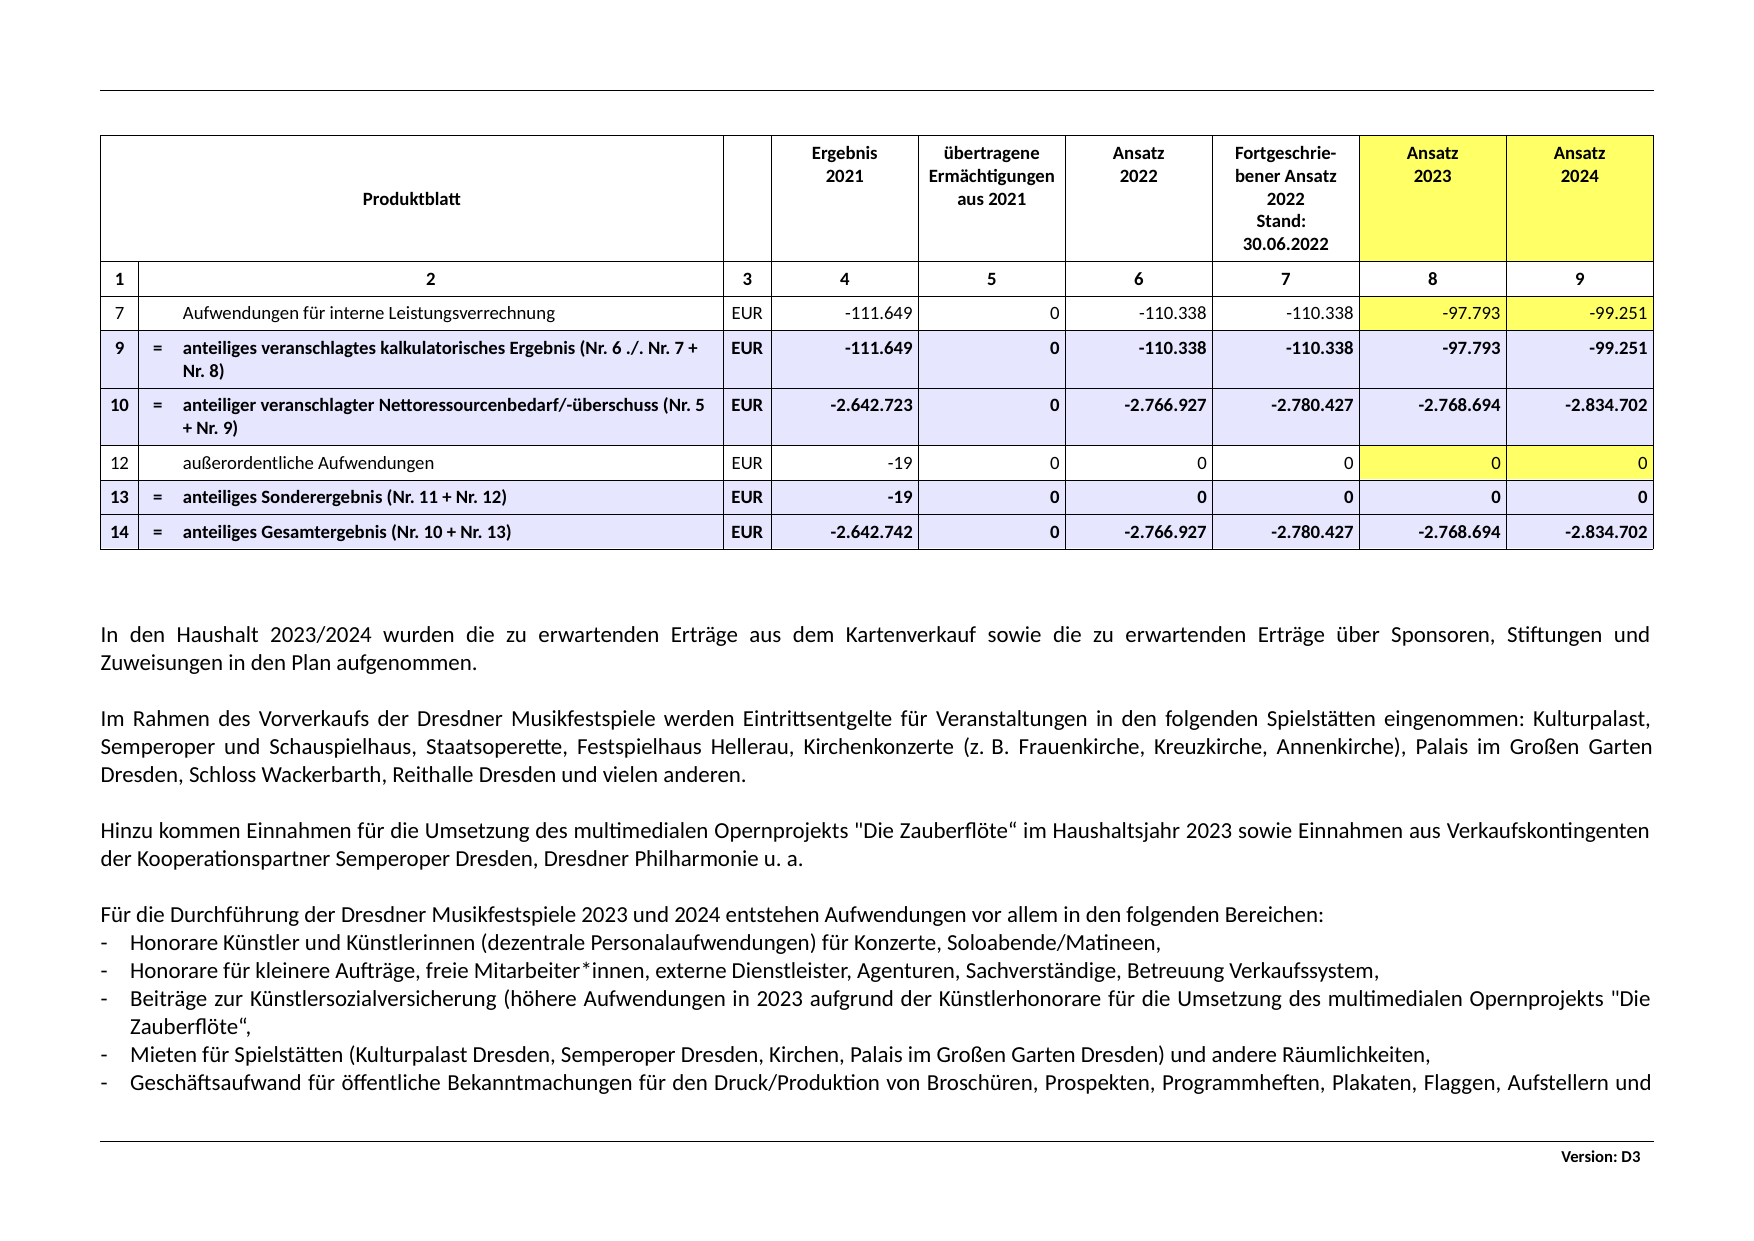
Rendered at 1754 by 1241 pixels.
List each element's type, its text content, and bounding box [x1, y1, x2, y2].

table_cell 1 [101, 262, 138, 296]
table_cell außerordentliche Aufwendungen [177, 446, 723, 479]
table_cell anteiliges Sonderergebnis (Nr. 11 + Nr. 12) [177, 481, 723, 514]
table_cell 14 [101, 515, 138, 548]
text Für die Durchführung der Dresdner Musikfestspiele 2023 und 2024 entstehen Aufwendungen vor allem in den folgenden Bereichen: [100, 900, 1653, 928]
table_header Ergebnis 2021 [772, 136, 918, 261]
table_cell -111.649 [772, 297, 918, 330]
table_cell anteiliges Gesamtergebnis (Nr. 10 + Nr. 13) [177, 515, 723, 548]
table_cell 7 [1213, 262, 1359, 296]
table_cell -2.834.702 [1507, 389, 1653, 445]
table_cell -110.338 [1066, 331, 1212, 388]
table_cell -2.642.742 [772, 515, 918, 548]
table_header übertragene Ermächtigungen aus 2021 [919, 136, 1065, 261]
table_cell EUR [724, 446, 771, 479]
table_cell 0 [1360, 481, 1506, 514]
table_cell 0 [1507, 481, 1653, 514]
table_cell 0 [919, 481, 1065, 514]
list Honorare für kleinere Aufträge, freie Mitarbeiter*innen, externe Dienstleister, Agenturen, Sachverständige, Betreuung Verkaufssystem, [100, 956, 1653, 984]
table_cell -99.251 [1507, 297, 1653, 330]
table_cell 8 [1360, 262, 1506, 296]
table_cell -99.251 [1507, 331, 1653, 388]
table_cell 12 [101, 446, 138, 479]
table_header Ansatz 2022 [1066, 136, 1212, 261]
table_cell = [139, 481, 177, 514]
table_cell -2.768.694 [1360, 389, 1506, 445]
list Honorare Künstler und Künstlerinnen (dezentrale Personalaufwendungen) für Konzerte, Soloabende/Matineen, [100, 928, 1653, 956]
table_cell 0 [1360, 446, 1506, 479]
table_cell 0 [919, 389, 1065, 445]
table_cell -110.338 [1213, 331, 1359, 388]
table_cell 5 [919, 262, 1065, 296]
table_cell = [139, 331, 177, 388]
table_cell 2 [139, 262, 723, 296]
table_cell Aufwendungen für interne Leistungsverrechnung [177, 297, 723, 330]
table_cell 9 [1507, 262, 1653, 296]
table_cell EUR [724, 389, 771, 445]
table_cell 4 [772, 262, 918, 296]
table_header Ansatz 2024 [1507, 136, 1653, 261]
table_header Produktblatt [101, 136, 723, 261]
table_cell 0 [919, 515, 1065, 548]
table_cell 3 [724, 262, 771, 296]
table_cell 0 [1213, 446, 1359, 479]
table_header Fortgeschrie-bener Ansatz 2022 Stand: 30.06.2022 [1213, 136, 1359, 261]
table_cell 9 [101, 331, 138, 388]
table_cell anteiliges veranschlagtes kalkulatorisches Ergebnis (Nr. 6 ./. Nr. 7 + Nr. 8) [177, 331, 723, 388]
table_cell -97.793 [1360, 331, 1506, 388]
table_cell [139, 446, 177, 479]
table_cell 0 [919, 446, 1065, 479]
table_cell -97.793 [1360, 297, 1506, 330]
table_cell -110.338 [1213, 297, 1359, 330]
table_cell 0 [1066, 481, 1212, 514]
table_cell [139, 297, 177, 330]
table_header Ansatz 2023 [1360, 136, 1506, 261]
table_cell 6 [1066, 262, 1212, 296]
table_cell 0 [1507, 446, 1653, 479]
table_cell 0 [1213, 481, 1359, 514]
table_cell EUR [724, 297, 771, 330]
table_cell -2.642.723 [772, 389, 918, 445]
text In den Haushalt 2023/2024 wurden die zu erwartenden Erträge aus dem Kartenverkauf sowie die zu erwartenden Erträge über Sponsoren, Stiftungen und Zuweisungen in den Plan aufgenommen. [100, 620, 1653, 676]
table_cell EUR [724, 515, 771, 548]
text Hinzu kommen Einnahmen für die Umsetzung des multimedialen Opernprojekts "Die Zauberflöte“ im Haushaltsjahr 2023 sowie Einnahmen aus Verkaufskontingenten der Kooperationspartner Semperoper Dresden, Dresdner Philharmonie u. a. [100, 816, 1653, 872]
table_cell 0 [919, 297, 1065, 330]
table_cell -2.768.694 [1360, 515, 1506, 548]
table_cell -2.834.702 [1507, 515, 1653, 548]
table_cell -19 [772, 446, 918, 479]
table_cell -2.780.427 [1213, 389, 1359, 445]
table_cell = [139, 389, 177, 445]
list Beiträge zur Künstlersozialversicherung (höhere Aufwendungen in 2023 aufgrund der Künstlerhonorare für die Umsetzung des multimedialen Opernprojekts "Die Zauberflöte“, [100, 984, 1653, 1040]
table_cell -19 [772, 481, 918, 514]
text Im Rahmen des Vorverkaufs der Dresdner Musikfestspiele werden Eintrittsentgelte für Veranstaltungen in den folgenden Spielstätten eingenommen: Kulturpalast, Semperoper und Schauspielhaus, Staatsoperette, Festspielhaus Hellerau, Kirchenkonzerte (z. B. Frauenkirche, Kreuzkirche, Annenkirche), Palais im Großen Garten Dresden, Schloss Wackerbarth, Reithalle Dresden und vielen anderen. [100, 704, 1653, 788]
table_cell -2.780.427 [1213, 515, 1359, 548]
table_cell -2.766.927 [1066, 515, 1212, 548]
table_cell 0 [1066, 446, 1212, 479]
list Mieten für Spielstätten (Kulturpalast Dresden, Semperoper Dresden, Kirchen, Palais im Großen Garten Dresden) und andere Räumlichkeiten, [100, 1040, 1653, 1068]
table_header [724, 136, 771, 261]
table_cell -2.766.927 [1066, 389, 1212, 445]
table_cell 13 [101, 481, 138, 514]
table_cell 0 [919, 331, 1065, 388]
table_cell = [139, 515, 177, 548]
table_cell EUR [724, 331, 771, 388]
table_cell -111.649 [772, 331, 918, 388]
list Geschäftsaufwand für öffentliche Bekanntmachungen für den Druck/Produktion von Broschüren, Prospekten, Programmheften, Plakaten, Flaggen, Aufstellern und [100, 1068, 1653, 1096]
table_cell 7 [101, 297, 138, 330]
table_cell 10 [101, 389, 138, 445]
table_cell -110.338 [1066, 297, 1212, 330]
table_cell anteiliger veranschlagter Nettoressourcenbedarf/-überschuss (Nr. 5 + Nr. 9) [177, 389, 723, 445]
table_cell EUR [724, 481, 771, 514]
